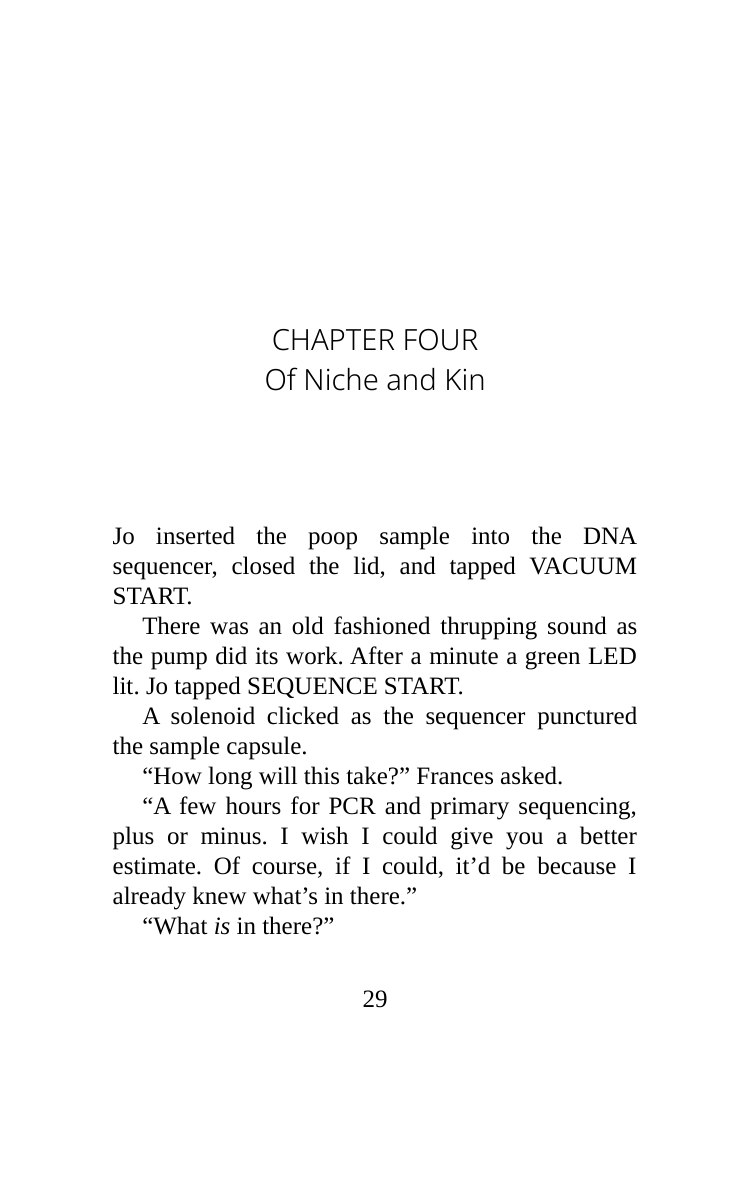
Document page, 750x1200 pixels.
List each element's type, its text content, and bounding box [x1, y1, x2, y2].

text “How long will this take?” Frances asked. [112, 760, 637, 790]
text “What is in there?” [112, 910, 637, 940]
text Jo inserted the poop sample into the DNA sequencer, closed the lid, and tapped VACUUM START. [112, 520, 637, 610]
subtitle CHAPTER FOUR Of Niche and Kin [112, 319, 637, 399]
text There was an old fashioned thrupping sound as the pump did its work. After a minute a green LED lit. Jo tapped SEQUENCE START. [112, 610, 637, 700]
text “A few hours for PCR and primary sequencing, plus or minus. I wish I could give you a better estimate. Of course, if I could, it’d be because I already knew what’s in there.” [112, 790, 637, 910]
text A solenoid clicked as the sequencer punctured the sample capsule. [112, 700, 637, 760]
